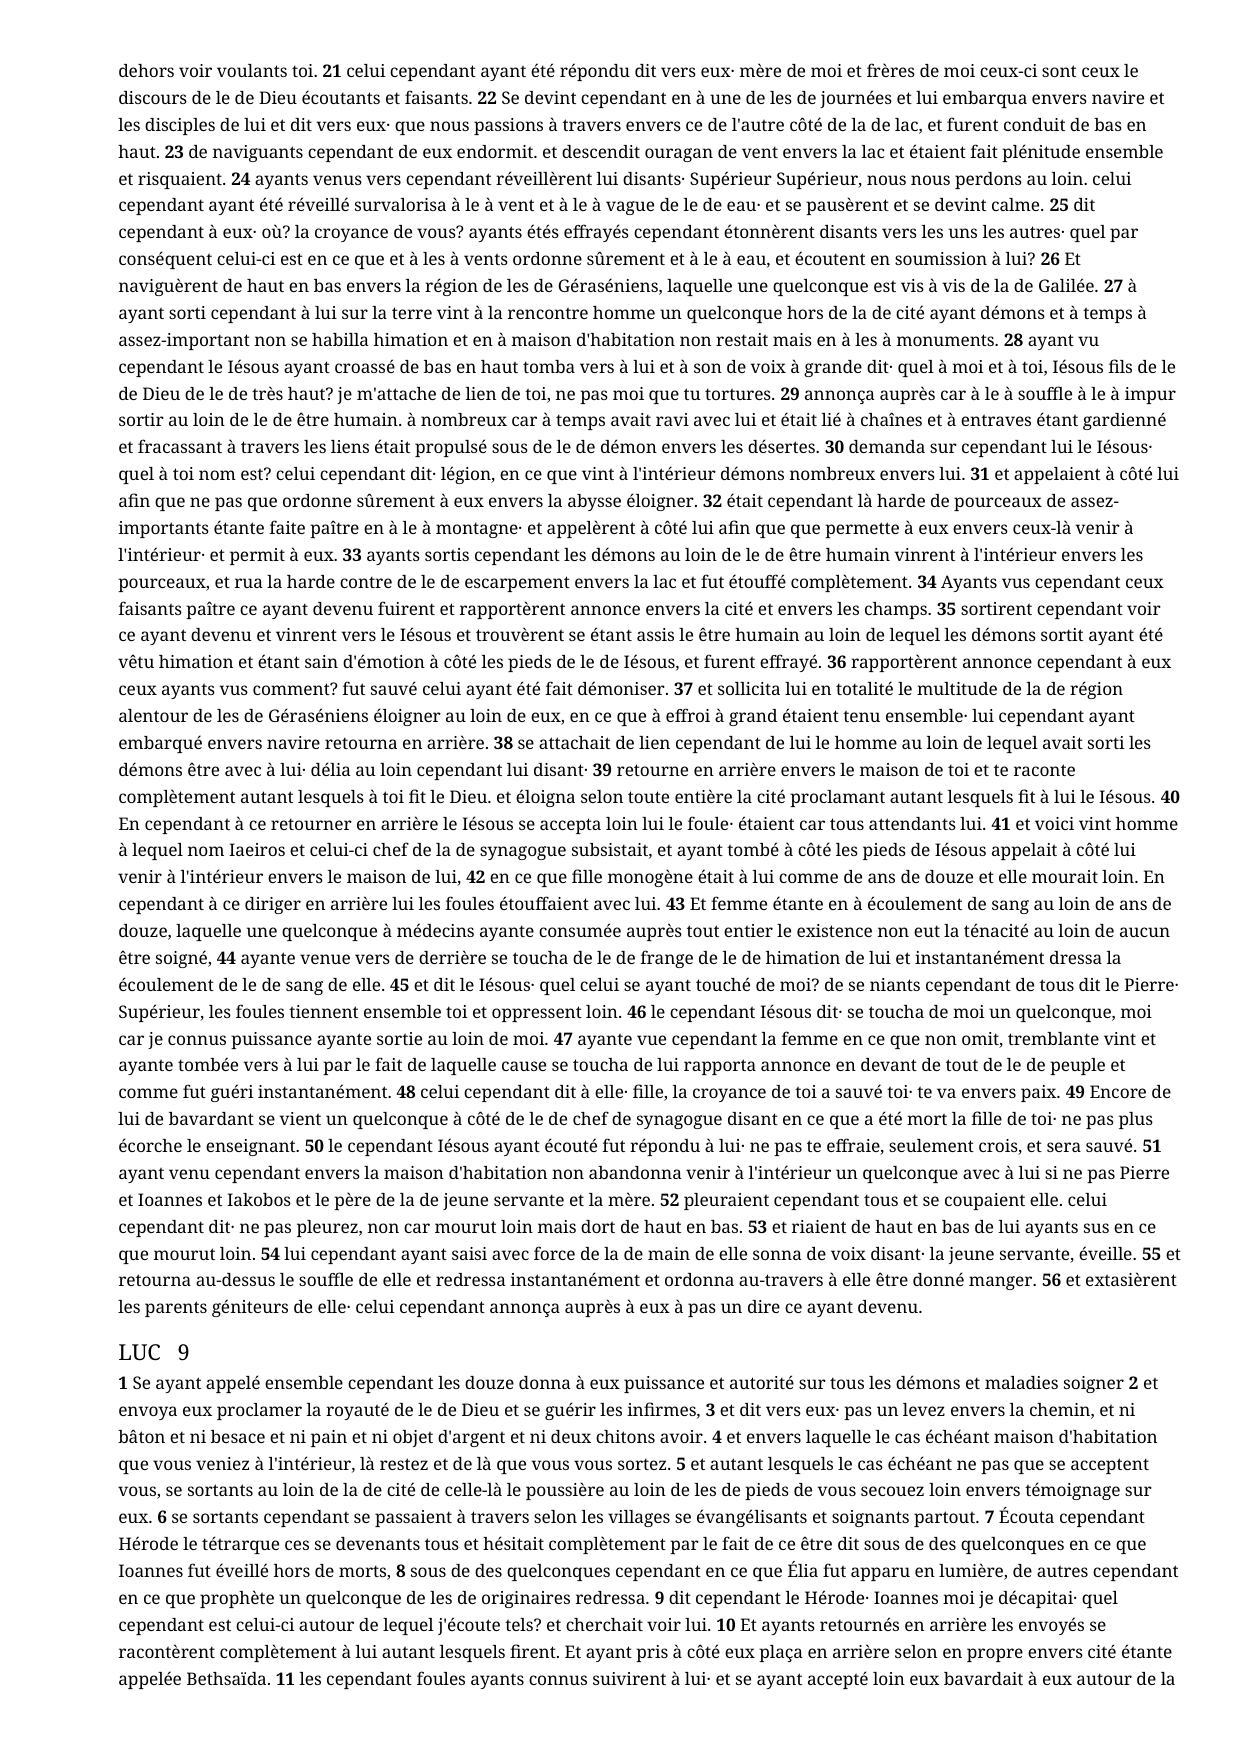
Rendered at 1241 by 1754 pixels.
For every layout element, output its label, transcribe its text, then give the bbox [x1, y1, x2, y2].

text dehors voir voulants toi. 21 celui cependant ayant été répondu dit vers eux· mère de moi et frères de moi ceux-ci sont ceux le discours de le de Dieu écoutants et faisants. 22 Se devint cependant en à une de les de journées et lui embarqua envers navire et les disciples de lui et dit vers eux· que nous passions à travers envers ce de l'autre côté de la de lac, et furent conduit de bas en haut. 23 de naviguants cependant de eux endormit. et descendit ouragan de vent envers la lac et étaient fait plénitude ensemble et risquaient. 24 ayants venus vers cependant réveillèrent lui disants· Supérieur Supérieur, nous nous perdons au loin. celui cependant ayant été réveillé survalorisa à le à vent et à le à vague de le de eau· et se pausèrent et se devint calme. 25 dit cependant à eux· où? la croyance de vous? ayants étés effrayés cependant étonnèrent disants vers les uns les autres· quel par conséquent celui-ci est en ce que et à les à vents ordonne sûrement et à le à eau, et écoutent en soumission à lui? 26 Et naviguèrent de haut en bas envers la région de les de Géraséniens, laquelle une quelconque est vis à vis de la de Galilée. 27 à ayant sorti cependant à lui sur la terre vint à la rencontre homme un quelconque hors de la de cité ayant démons et à temps à assez-important non se habilla himation et en à maison d'habitation non restait mais en à les à monuments. 28 ayant vu cependant le Iésous ayant croassé de bas en haut tomba vers à lui et à son de voix à grande dit· quel à moi et à toi, Iésous fils de le de Dieu de le de très haut? je m'attache de lien de toi, ne pas moi que tu tortures. 29 annonça auprès car à le à souffle à le à impur sortir au loin de le de être humain. à nombreux car à temps avait ravi avec lui et était lié à chaînes et à entraves étant gardienné et fracassant à travers les liens était propulsé sous de le de démon envers les désertes. 30 demanda sur cependant lui le Iésous· quel à toi nom est? celui cependant dit· légion, en ce que vint à l'intérieur démons nombreux envers lui. 31 et appelaient à côté lui afin que ne pas que ordonne sûrement à eux envers la abysse éloigner. 32 était cependant là harde de pourceaux de assez-importants étante faite paître en à le à montagne· et appelèrent à côté lui afin que que permette à eux envers ceux-là venir à l'intérieur· et permit à eux. 33 ayants sortis cependant les démons au loin de le de être humain vinrent à l'intérieur envers les pourceaux, et rua la harde contre de le de escarpement envers la lac et fut étouffé complètement. 34 Ayants vus cependant ceux faisants paître ce ayant devenu fuirent et rapportèrent annonce envers la cité et envers les champs. 35 sortirent cependant voir ce ayant devenu et vinrent vers le Iésous et trouvèrent se étant assis le être humain au loin de lequel les démons sortit ayant été vêtu himation et étant sain d'émotion à côté les pieds de le de Iésous, et furent effrayé. 36 rapportèrent annonce cependant à eux ceux ayants vus comment? fut sauvé celui ayant été fait démoniser. 37 et sollicita lui en totalité le multitude de la de région alentour de les de Géraséniens éloigner au loin de eux, en ce que à effroi à grand étaient tenu ensemble· lui cependant ayant embarqué envers navire retourna en arrière. 38 se attachait de lien cependant de lui le homme au loin de lequel avait sorti les démons être avec à lui· délia au loin cependant lui disant· 39 retourne en arrière envers le maison de toi et te raconte complètement autant lesquels à toi fit le Dieu. et éloigna selon toute entière la cité proclamant autant lesquels fit à lui le Iésous. 40 En cependant à ce retourner en arrière le Iésous se accepta loin lui le foule· étaient car tous attendants lui. 41 et voici vint homme à lequel nom Iaeiros et celui-ci chef de la de synagogue subsistait, et ayant tombé à côté les pieds de Iésous appelait à côté lui venir à l'intérieur envers le maison de lui, 42 en ce que fille monogène était à lui comme de ans de douze et elle mourait loin. En cependant à ce diriger en arrière lui les foules étouffaient avec lui. 43 Et femme étante en à écoulement de sang au loin de ans de douze, laquelle une quelconque à médecins ayante consumée auprès tout entier le existence non eut la ténacité au loin de aucun être soigné, 44 ayante venue vers de derrière se toucha de le de frange de le de himation de lui et instantanément dressa la écoulement de le de sang de elle. 45 et dit le Iésous· quel celui se ayant touché de moi? de se niants cependant de tous dit le Pierre· Supérieur, les foules tiennent ensemble toi et oppressent loin. 46 le cependant Iésous dit· se toucha de moi un quelconque, moi car je connus puissance ayante sortie au loin de moi. 47 ayante vue cependant la femme en ce que non omit, tremblante vint et ayante tombée vers à lui par le fait de laquelle cause se toucha de lui rapporta annonce en devant de tout de le de peuple et comme fut guéri instantanément. 48 celui cependant dit à elle· fille, la croyance de toi a sauvé toi· te va envers paix. 49 Encore de lui de bavardant se vient un quelconque à côté de le de chef de synagogue disant en ce que a été mort la fille de toi· ne pas plus écorche le enseignant. 50 le cependant Iésous ayant écouté fut répondu à lui· ne pas te effraie, seulement crois, et sera sauvé. 51 ayant venu cependant envers la maison d'habitation non abandonna venir à l'intérieur un quelconque avec à lui si ne pas Pierre et Ioannes et Iakobos et le père de la de jeune servante et la mère. 52 pleuraient cependant tous et se coupaient elle. celui cependant dit· ne pas pleurez, non car mourut loin mais dort de haut en bas. 53 et riaient de haut en bas de lui ayants sus en ce que mourut loin. 54 lui cependant ayant saisi avec force de la de main de elle sonna de voix disant· la jeune servante, éveille. 55 et retourna au-dessus le souffle de elle et redressa instantanément et ordonna au-travers à elle être donné manger. 56 et extasièrent les parents géniteurs de elle· celui cependant annonça auprès à eux à pas un dire ce ayant devenu. [118, 59, 1181, 1319]
text 1 Se ayant appelé ensemble cependant les douze donna à eux puissance et autorité sur tous les démons et maladies soigner 2 et envoya eux proclamer la royauté de le de Dieu et se guérir les infirmes, 3 et dit vers eux· pas un levez envers la chemin, et ni bâton et ni besace et ni pain et ni objet d'argent et ni deux chitons avoir. 4 et envers laquelle le cas échéant maison d'habitation que vous veniez à l'intérieur, là restez et de là que vous vous sortez. 5 et autant lesquels le cas échéant ne pas que se acceptent vous, se sortants au loin de la de cité de celle-là le poussière au loin de les de pieds de vous secouez loin envers témoignage sur eux. 6 se sortants cependant se passaient à travers selon les villages se évangélisants et soignants partout. 7 Écouta cependant Hérode le tétrarque ces se devenants tous et hésitait complètement par le fait de ce être dit sous de des quelconques en ce que Ioannes fut éveillé hors de morts, 8 sous de des quelconques cependant en ce que Élia fut apparu en lumière, de autres cependant en ce que prophète un quelconque de les de originaires redressa. 9 dit cependant le Hérode· Ioannes moi je décapitai· quel cependant est celui-ci autour de lequel j'écoute tels? et cherchait voir lui. 10 Et ayants retournés en arrière les envoyés se racontèrent complètement à lui autant lesquels firent. Et ayant pris à côté eux plaça en arrière selon en propre envers cité étante appelée Bethsaïda. 11 les cependant foules ayants connus suivirent à lui· et se ayant accepté loin eux bavardait à eux autour de la [118, 1371, 1181, 1690]
text LUC 9 [118, 1337, 1181, 1367]
